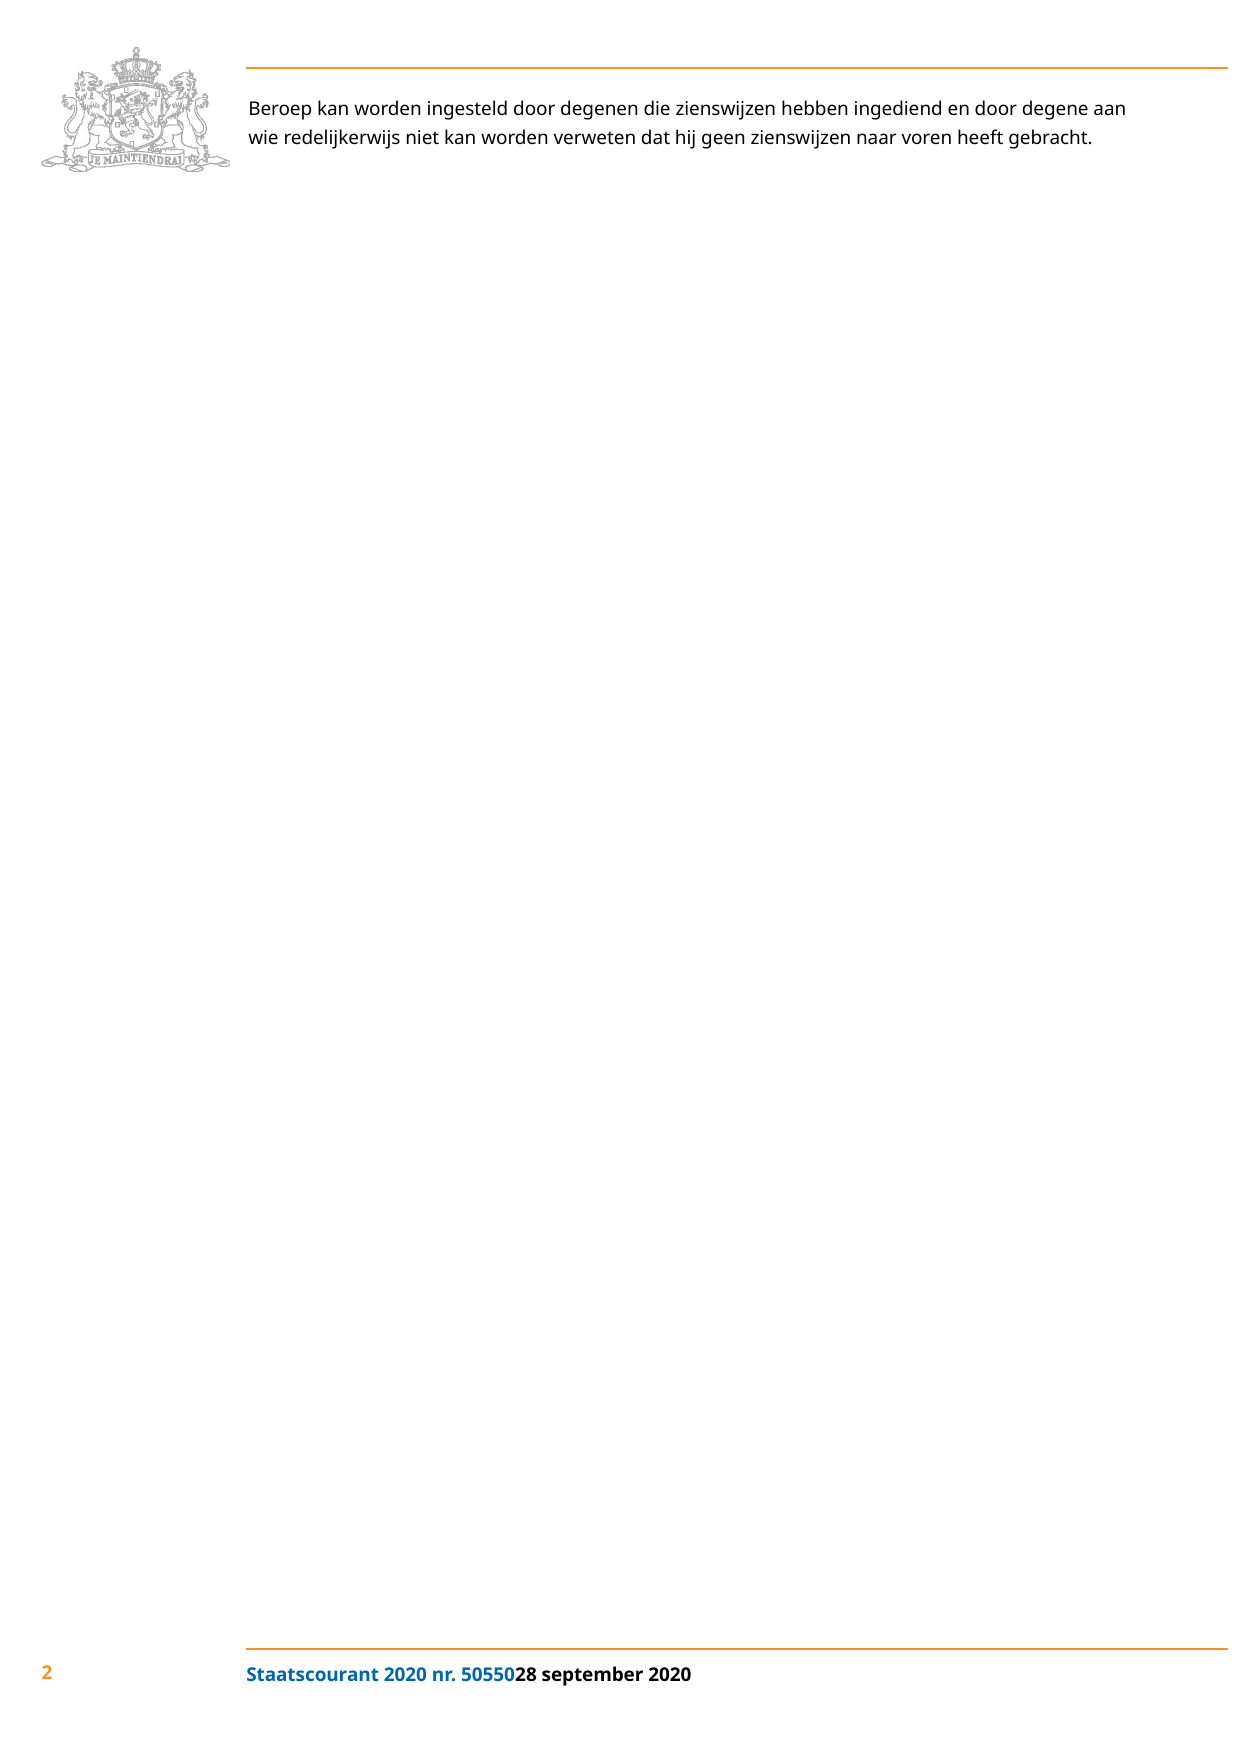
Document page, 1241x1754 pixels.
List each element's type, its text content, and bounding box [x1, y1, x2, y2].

picture [41, 47, 231, 172]
text Beroep kan worden ingesteld door degenen die zienswijzen hebben ingediend en door degene aan wie redelijkerwijs niet kan worden verweten dat hij geen zienswijzen naar voren heeft gebracht. [248, 95, 1152, 150]
